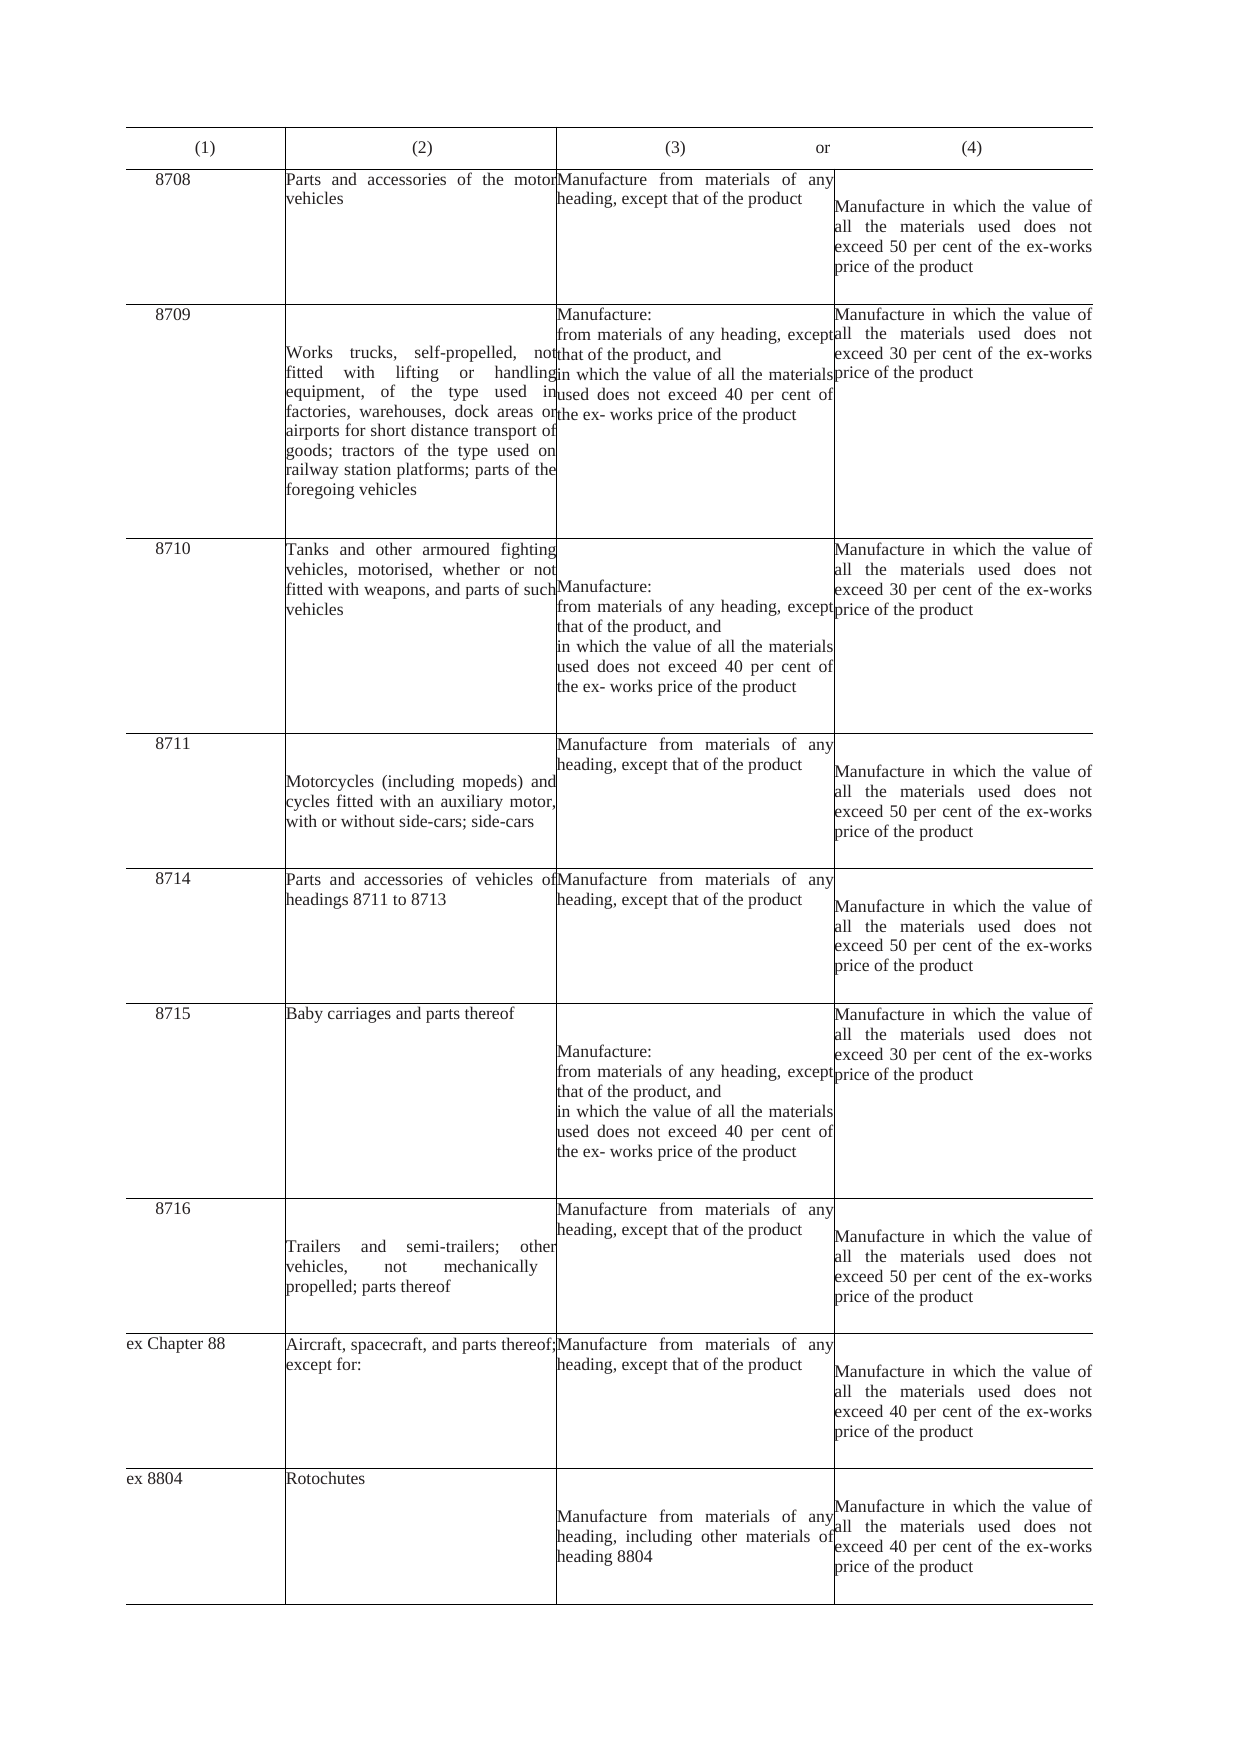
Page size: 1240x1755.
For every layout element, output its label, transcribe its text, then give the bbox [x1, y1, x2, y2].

table_cell Tanks and other armoured fighting vehicles, motorised, whether or not fitted with weapons, and parts of such vehicles [286, 539, 556, 733]
table_cell 8716 [126, 1199, 285, 1333]
table_cell Manufacture from materials of any heading, including other materials of heading 8804 [557, 1469, 834, 1604]
table_header (3) or (4) [557, 128, 1093, 168]
table_cell 8709 [126, 305, 285, 538]
table_cell Manufacture: from materials of any heading, except that of the product, and in which the value of all the materials used does not exceed 40 per cent of the ex- works price of the product [557, 1004, 834, 1198]
table_cell Parts and accessories of the motor vehicles [286, 170, 556, 303]
table_cell Parts and accessories of vehicles of headings 8711 to 8713 [286, 869, 556, 1003]
table_cell ex 8804 [126, 1469, 285, 1604]
table_cell Manufacture from materials of any heading, except that of the product [557, 734, 834, 868]
table_cell Manufacture in which the value of all the materials used does not exceed 30 per cent of the ex-works price of the product [835, 1004, 1093, 1198]
table_cell 8708 [126, 170, 285, 303]
table_cell Trailers and semi-trailers; other vehicles, not mechanically propelled; parts thereof [286, 1199, 556, 1333]
table_header (2) [286, 128, 556, 168]
table_cell 8715 [126, 1004, 285, 1198]
table_cell ex Chapter 88 [126, 1334, 285, 1468]
table_cell Aircraft, spacecraft, and parts thereof; except for: [286, 1334, 556, 1468]
table_cell Manufacture from materials of any heading, except that of the product [557, 170, 834, 303]
table_cell Manufacture in which the value of all the materials used does not exceed 50 per cent of the ex-works price of the product [835, 170, 1093, 303]
table_cell Manufacture in which the value of all the materials used does not exceed 50 per cent of the ex-works price of the product [835, 734, 1093, 868]
table_cell Manufacture in which the value of all the materials used does not exceed 50 per cent of the ex-works price of the product [835, 869, 1093, 1003]
table_cell Rotochutes [286, 1469, 556, 1604]
table_header (1) [126, 128, 285, 168]
table_cell Manufacture from materials of any heading, except that of the product [557, 869, 834, 1003]
table_cell 8711 [126, 734, 285, 868]
table_cell 8710 [126, 539, 285, 733]
table_cell Manufacture: from materials of any heading, except that of the product, and in which the value of all the materials used does not exceed 40 per cent of the ex- works price of the product [557, 539, 834, 733]
table_cell Motorcycles (including mopeds) and cycles fitted with an auxiliary motor, with or without side-cars; side-cars [286, 734, 556, 868]
table_cell Manufacture: from materials of any heading, except that of the product, and in which the value of all the materials used does not exceed 40 per cent of the ex- works price of the product [557, 305, 834, 538]
table_cell Manufacture in which the value of all the materials used does not exceed 50 per cent of the ex-works price of the product [835, 1199, 1093, 1333]
table_cell 8714 [126, 869, 285, 1003]
table_cell Works trucks, self-propelled, not fitted with lifting or handling equipment, of the type used in factories, warehouses, dock areas or airports for short distance transport of goods; tractors of the type used on railway station plat­forms; parts of the foregoing vehicles [286, 305, 556, 538]
table_cell Baby carriages and parts thereof [286, 1004, 556, 1198]
table_cell Manufacture in which the value of all the materials used does not exceed 30 per cent of the ex-works price of the product [835, 305, 1093, 538]
table_cell Manufacture from materials of any heading, except that of the product [557, 1334, 834, 1468]
table_cell Manufacture in which the value of all the materials used does not exceed 40 per cent of the ex-works price of the product [835, 1469, 1093, 1604]
table_cell Manufacture in which the value of all the materials used does not exceed 40 per cent of the ex-works price of the product [835, 1334, 1093, 1468]
table_cell Manufacture from materials of any heading, except that of the product [557, 1199, 834, 1333]
table_cell Manufacture in which the value of all the materials used does not exceed 30 per cent of the ex-works price of the product [835, 539, 1093, 733]
